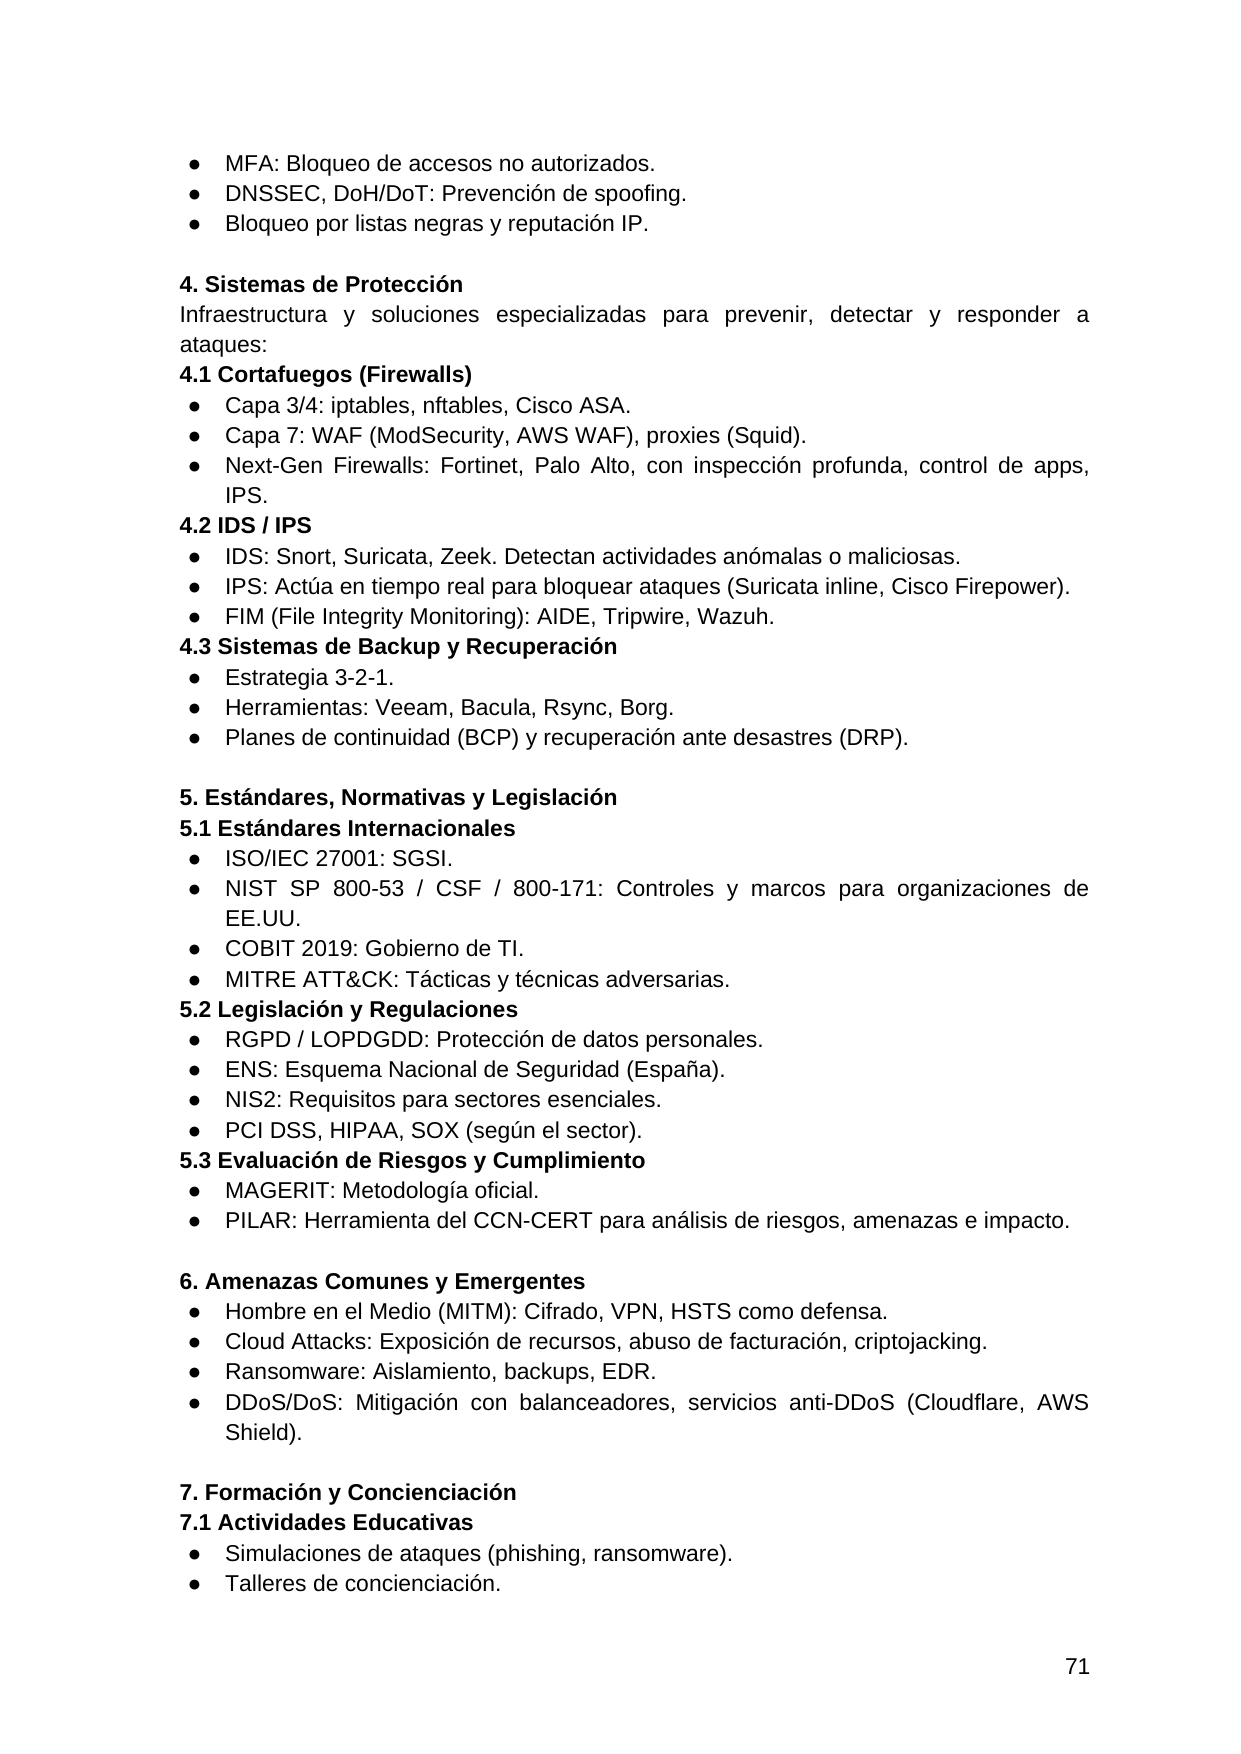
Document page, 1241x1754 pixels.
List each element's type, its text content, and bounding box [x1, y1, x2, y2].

list Next-Gen Firewalls: Fortinet, Palo Alto, con inspección profunda, control de apps, IPS. [187, 452, 1090, 509]
text 5. Estándares, Normativas y Legislación [179, 784, 1090, 811]
text 7. Formación y Concienciación [179, 1479, 1090, 1506]
text 4.3 Sistemas de Backup y Recuperación [179, 633, 1090, 660]
list IPS: Actúa en tiempo real para bloquear ataques (Suricata inline, Cisco Firepower). [187, 573, 1090, 599]
list Talleres de concienciación. [187, 1570, 1090, 1596]
list MAGERIT: Metodología oficial. [187, 1177, 1090, 1203]
list Estrategia 3-2-1. [187, 663, 1090, 690]
text 7.1 Actividades Educativas [179, 1509, 1090, 1536]
list PILAR: Herramienta del CCN-CERT para análisis de riesgos, amenazas e impacto. [187, 1207, 1090, 1234]
text 5.3 Evaluación de Riesgos y Cumplimiento [179, 1147, 1090, 1173]
text 4.1 Cortafuegos (Firewalls) [179, 361, 1090, 388]
list Capa 3/4: iptables, nftables, Cisco ASA. [187, 392, 1090, 418]
list NIST SP 800-53 / CSF / 800-171: Controles y marcos para organizaciones de EE.UU. [187, 875, 1090, 932]
list MFA: Bloqueo de accesos no autorizados. [187, 150, 1090, 176]
list Ransomware: Aislamiento, backups, EDR. [187, 1358, 1090, 1385]
list Bloqueo por listas negras y reputación IP. [187, 210, 1090, 237]
list Planes de continuidad (BCP) y recuperación ante desastres (DRP). [187, 724, 1090, 750]
text 5.1 Estándares Internacionales [179, 814, 1090, 841]
list FIM (File Integrity Monitoring): AIDE, Tripwire, Wazuh. [187, 603, 1090, 629]
list PCI DSS, HIPAA, SOX (según el sector). [187, 1117, 1090, 1143]
list Hombre en el Medio (MITM): Cifrado, VPN, HSTS como defensa. [187, 1298, 1090, 1324]
list RGPD / LOPDGDD: Protección de datos personales. [187, 1026, 1090, 1052]
list MITRE ATT&CK: Tácticas y técnicas adversarias. [187, 966, 1090, 992]
text 5.2 Legislación y Regulaciones [179, 996, 1090, 1022]
list IDS: Snort, Suricata, Zeek. Detectan actividades anómalas o maliciosas. [187, 543, 1090, 569]
text 6. Amenazas Comunes y Emergentes [179, 1268, 1090, 1294]
list Capa 7: WAF (ModSecurity, AWS WAF), proxies (Squid). [187, 422, 1090, 448]
list DNSSEC, DoH/DoT: Prevención de spoofing. [187, 180, 1090, 207]
list NIS2: Requisitos para sectores esenciales. [187, 1086, 1090, 1113]
list ENS: Esquema Nacional de Seguridad (España). [187, 1056, 1090, 1083]
list COBIT 2019: Gobierno de TI. [187, 935, 1090, 962]
list Cloud Attacks: Exposición de recursos, abuso de facturación, criptojacking. [187, 1328, 1090, 1354]
list DDoS/DoS: Mitigación con balanceadores, servicios anti-DDoS (Cloudflare, AWS Shield). [187, 1388, 1090, 1445]
text Infraestructura y soluciones especializadas para prevenir, detectar y responder a ataques: [179, 301, 1090, 358]
list ISO/IEC 27001: SGSI. [187, 845, 1090, 871]
text 4.2 IDS / IPS [179, 512, 1090, 539]
text 4. Sistemas de Protección [179, 271, 1090, 297]
list Herramientas: Veeam, Bacula, Rsync, Borg. [187, 694, 1090, 720]
list Simulaciones de ataques (phishing, ransomware). [187, 1539, 1090, 1566]
